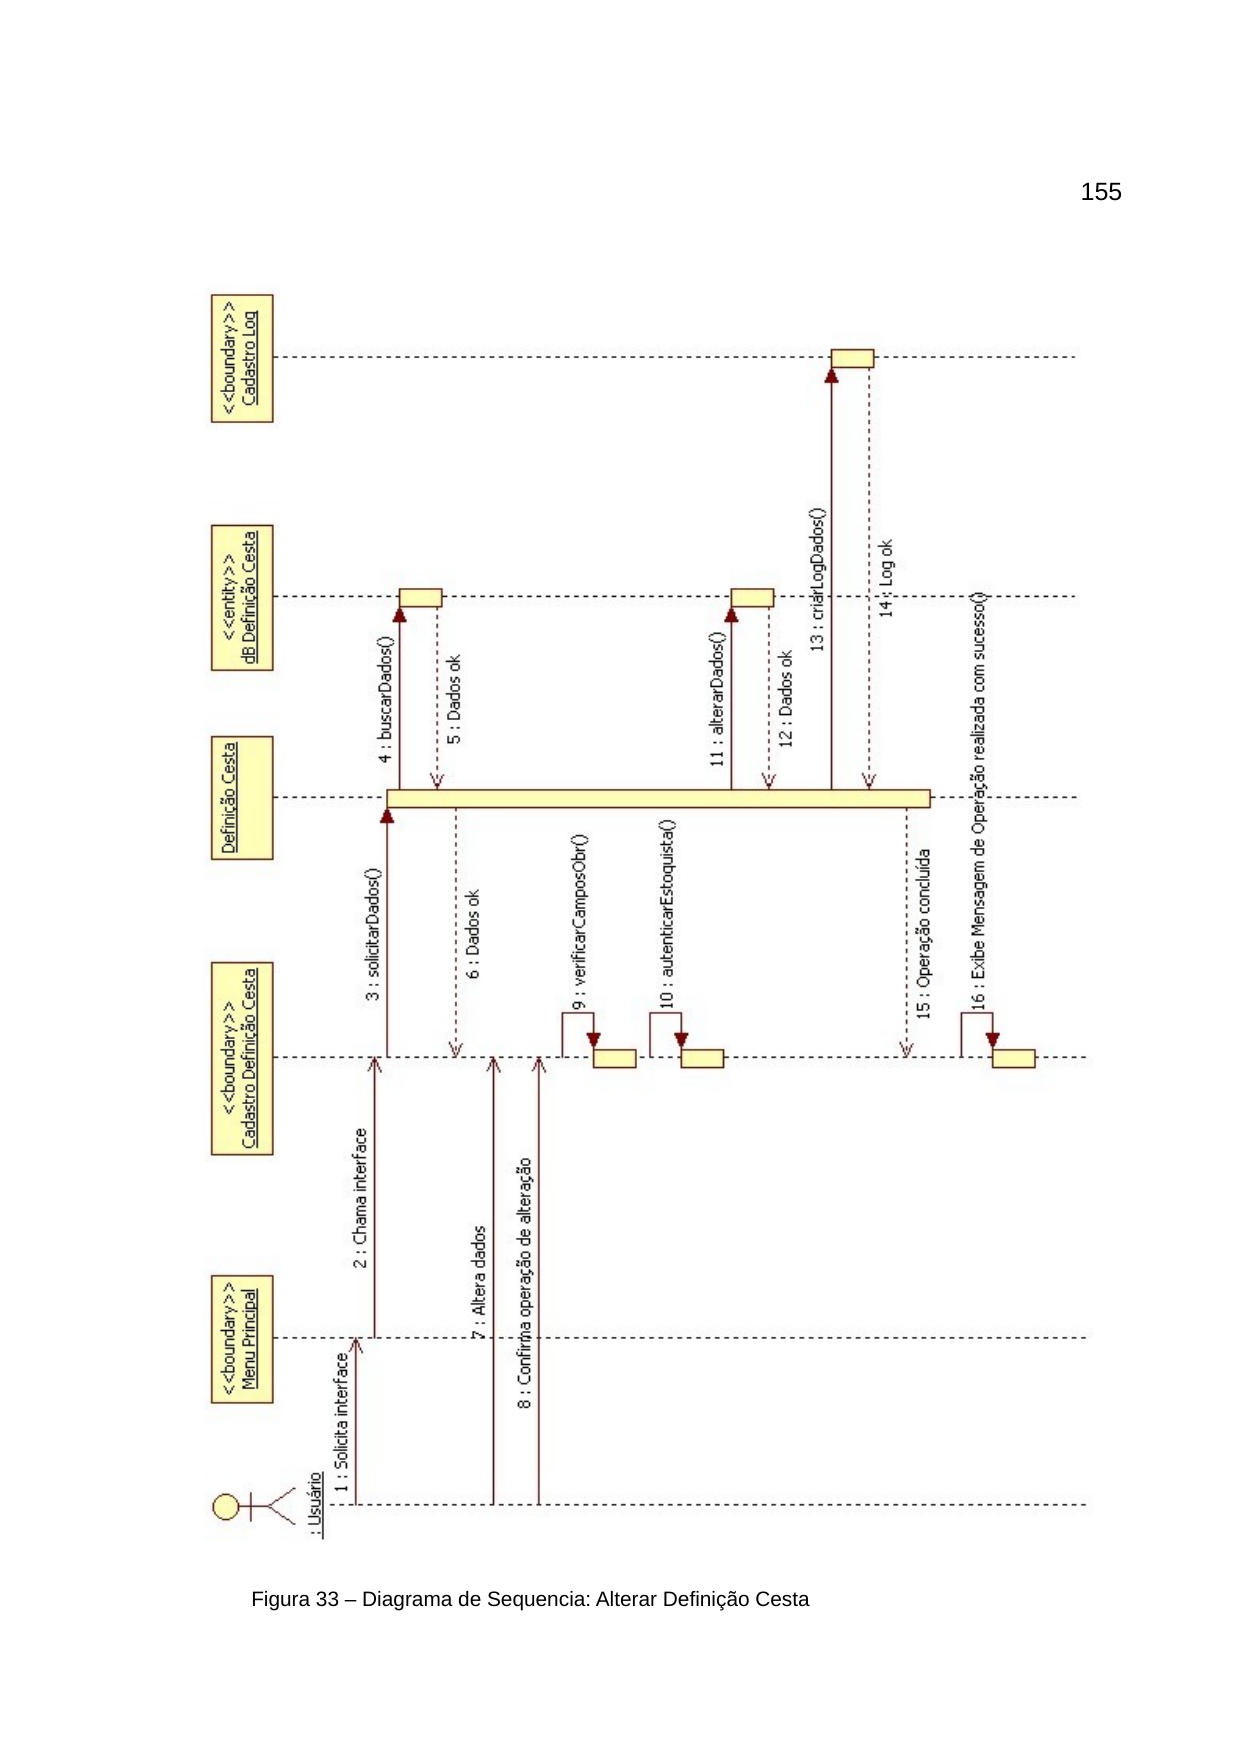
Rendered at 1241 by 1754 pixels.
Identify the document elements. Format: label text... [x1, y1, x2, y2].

text Figura 33 – Diagrama de Sequencia: Alterar Definição Cesta [177, 1587, 1122, 1610]
picture [180, 265, 1119, 1587]
